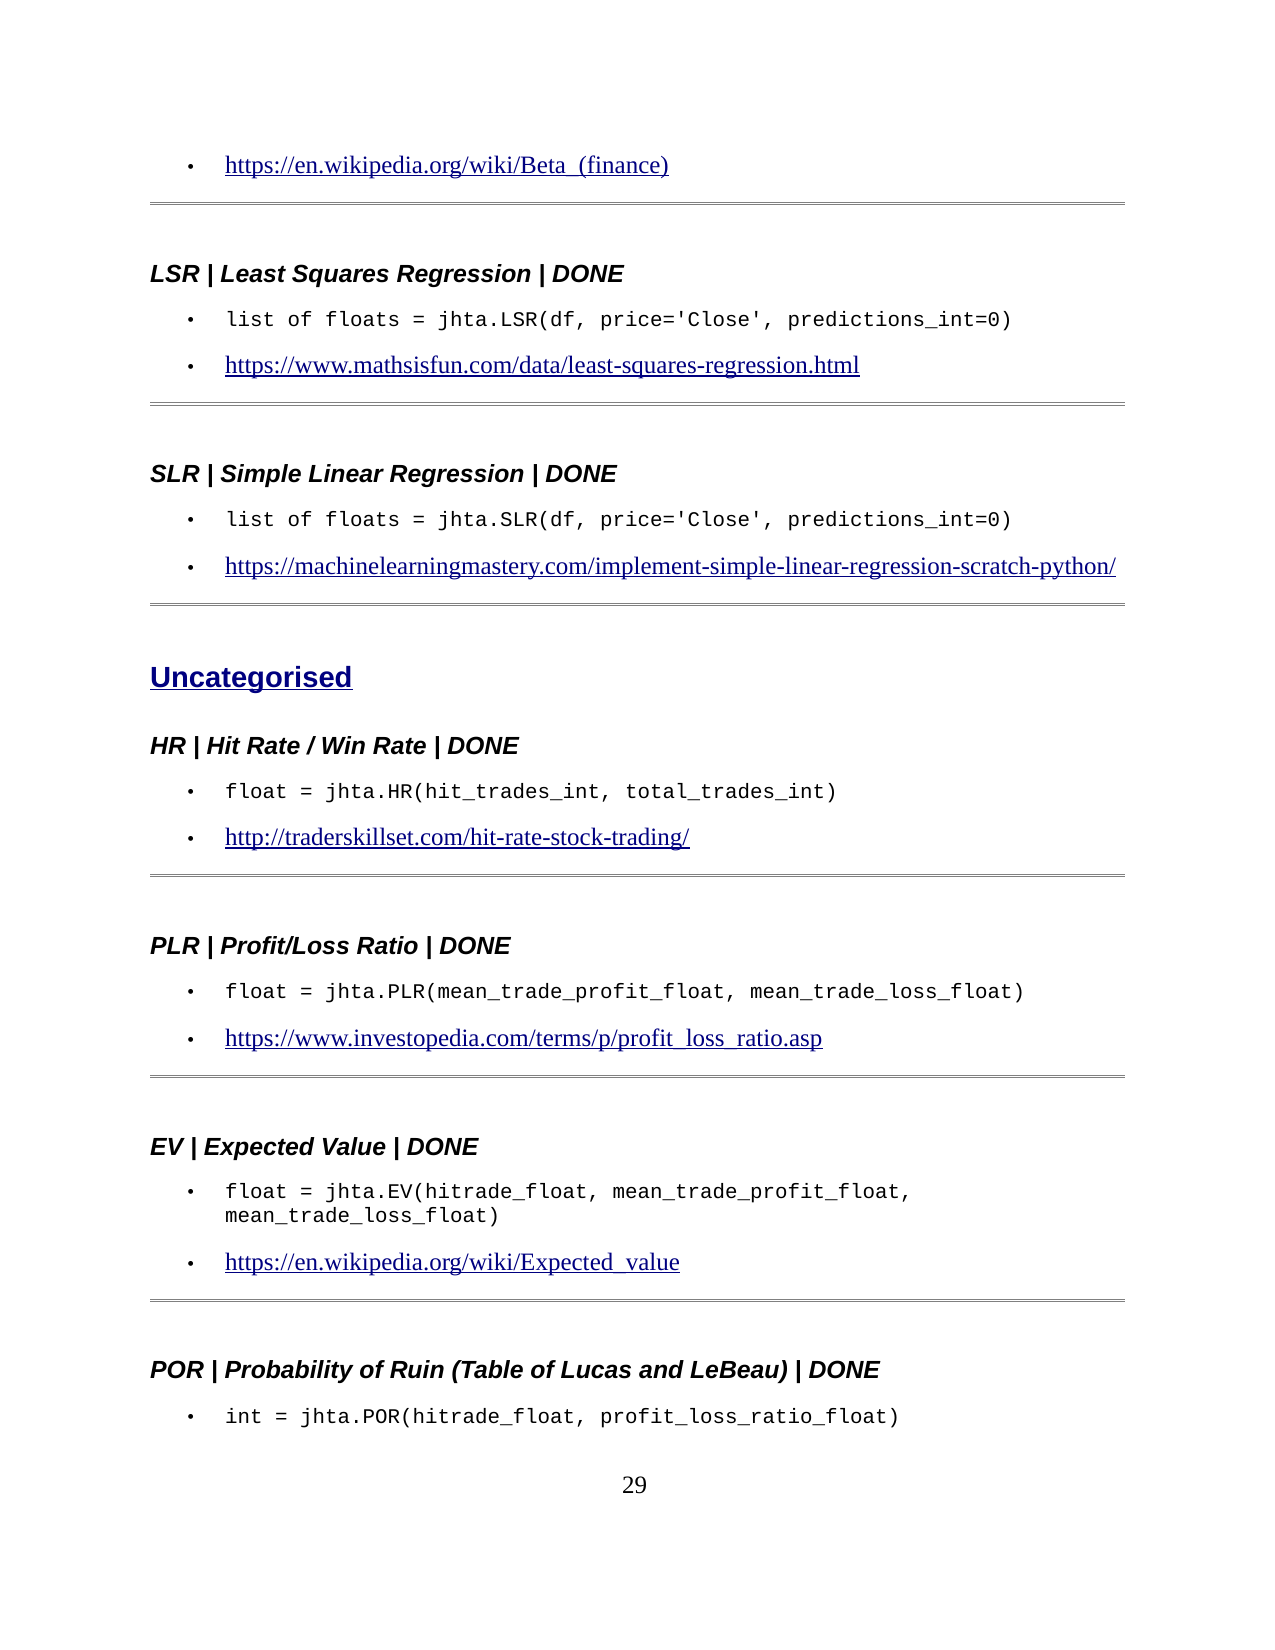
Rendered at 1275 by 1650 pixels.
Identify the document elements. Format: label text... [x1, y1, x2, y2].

subtitle LSR | Least Squares Regression | DONE [150, 259, 1125, 287]
list float = jhta.HR(hit_trades_int, total_trades_int) [187, 781, 1125, 804]
list int = jhta.POR(hitrade_float, profit_loss_ratio_float) [187, 1406, 1125, 1429]
subtitle HR | Hit Rate / Win Rate | DONE [150, 731, 1125, 759]
list https://en.wikipedia.org/wiki/Beta_(finance) [187, 150, 1125, 179]
list https://machinelearningmastery.com/implement-simple-linear-regression-scratch-python/ [187, 551, 1125, 579]
list float = jhta.PLR(mean_trade_profit_float, mean_trade_loss_float) [187, 981, 1125, 1005]
list https://en.wikipedia.org/wiki/Expected_value [187, 1247, 1125, 1276]
list https://www.investopedia.com/terms/p/profit_loss_ratio.asp [187, 1023, 1125, 1051]
subtitle SLR | Simple Linear Regression | DONE [150, 459, 1125, 488]
subtitle PLR | Profit/Loss Ratio | DONE [150, 931, 1125, 960]
subtitle EV | Expected Value | DONE [150, 1132, 1125, 1160]
subtitle Uncategorised [150, 660, 1125, 693]
list float = jhta.EV(hitrade_float, mean_trade_profit_float, mean_trade_loss_float) [187, 1182, 1125, 1229]
list list of floats = jhta.SLR(df, price='Close', predictions_int=0) [187, 509, 1125, 533]
subtitle POR | Probability of Ruin (Table of Lucas and LeBeau) | DONE [150, 1356, 1125, 1384]
list http://traderskillset.com/hit-rate-stock-trading/ [187, 822, 1125, 851]
list list of floats = jhta.LSR(df, price='Close', predictions_int=0) [187, 309, 1125, 332]
list https://www.mathsisfun.com/data/least-squares-regression.html [187, 350, 1125, 379]
